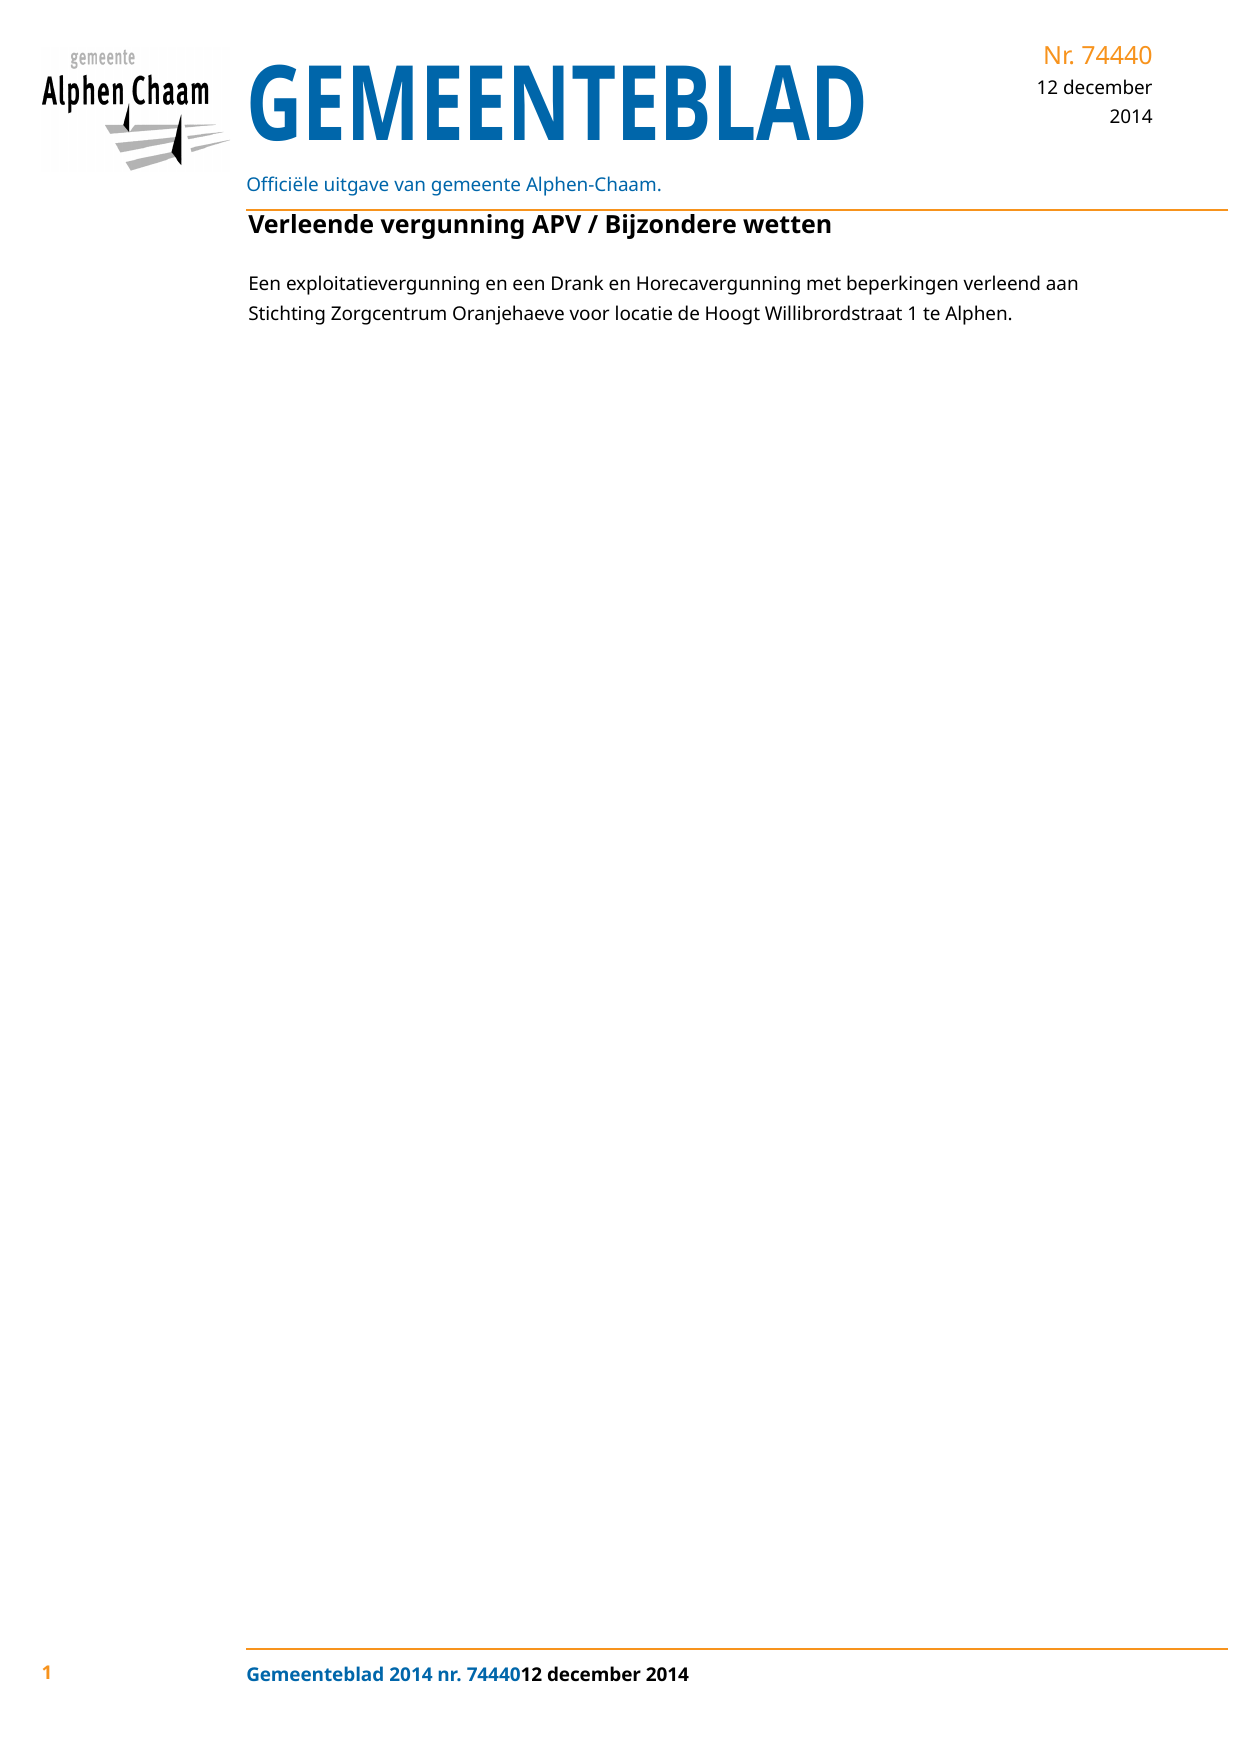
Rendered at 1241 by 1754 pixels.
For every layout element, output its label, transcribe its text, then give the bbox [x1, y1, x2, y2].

text Verleende vergunning APV / Bijzondere wetten [248, 211, 1152, 241]
picture [41, 47, 231, 172]
text Een exploitatievergunning en een Drank en Horecavergunning met beperkingen verleend aan Stichting Zorgcentrum Oranjehaeve voor locatie de Hoogt Willibrordstraat 1 te Alphen. [248, 270, 1152, 326]
